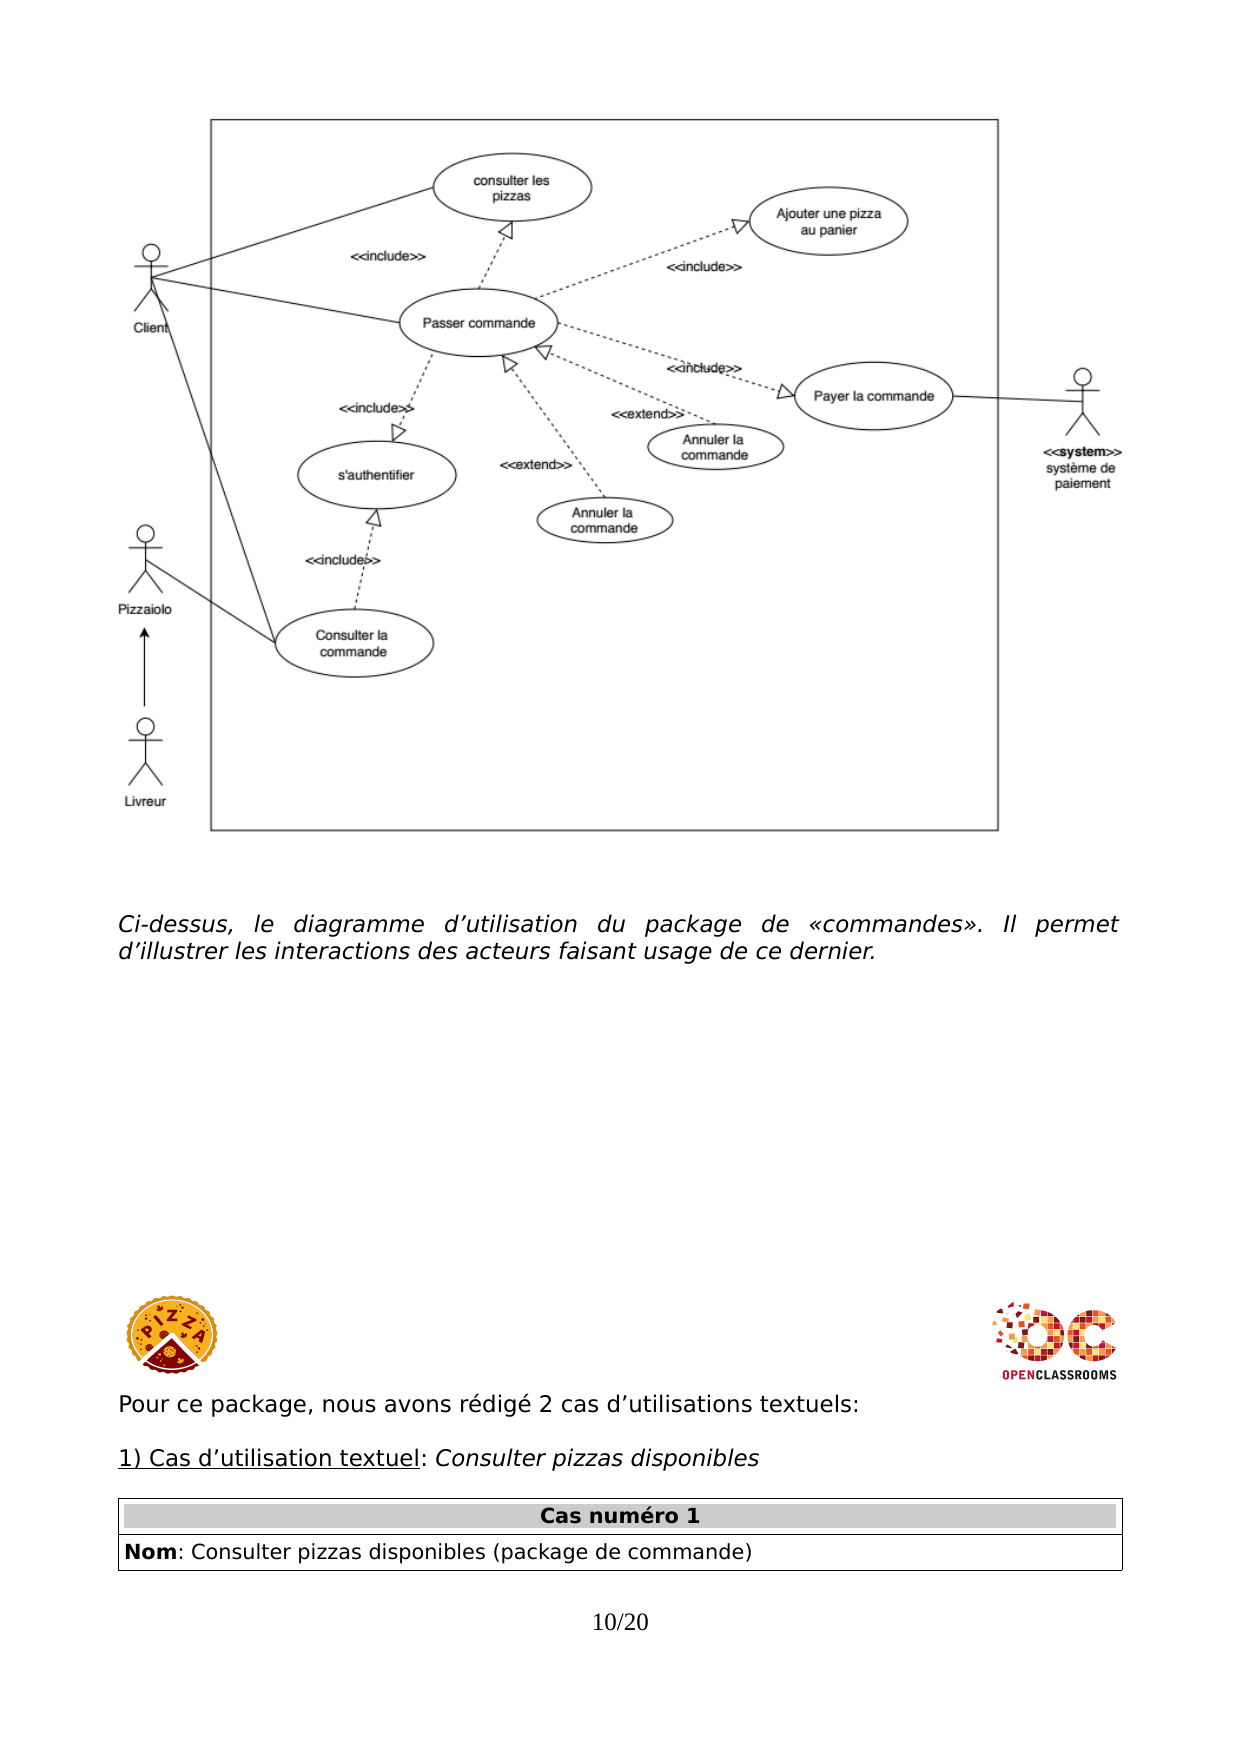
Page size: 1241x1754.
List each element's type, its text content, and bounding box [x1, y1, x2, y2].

table_header Cas numéro 1 [119, 1499, 1122, 1534]
picture [118, 118, 1123, 832]
table_cell Nom: Consulter pizzas disponibles (package de commande) [119, 1535, 1122, 1570]
text Ci-dessus, le diagramme d’utilisation du package de «commandes». Il permet d’illustrer les interactions des acteurs faisant usage de ce dernier. [118, 911, 1122, 965]
text 1) Cas d’utilisation textuel: Consulter pizzas disponibles [118, 1445, 1122, 1471]
picture [117, 1287, 227, 1382]
picture [987, 1293, 1121, 1388]
text Pour ce package, nous avons rédigé 2 cas d’utilisations textuels: [118, 1391, 1122, 1418]
